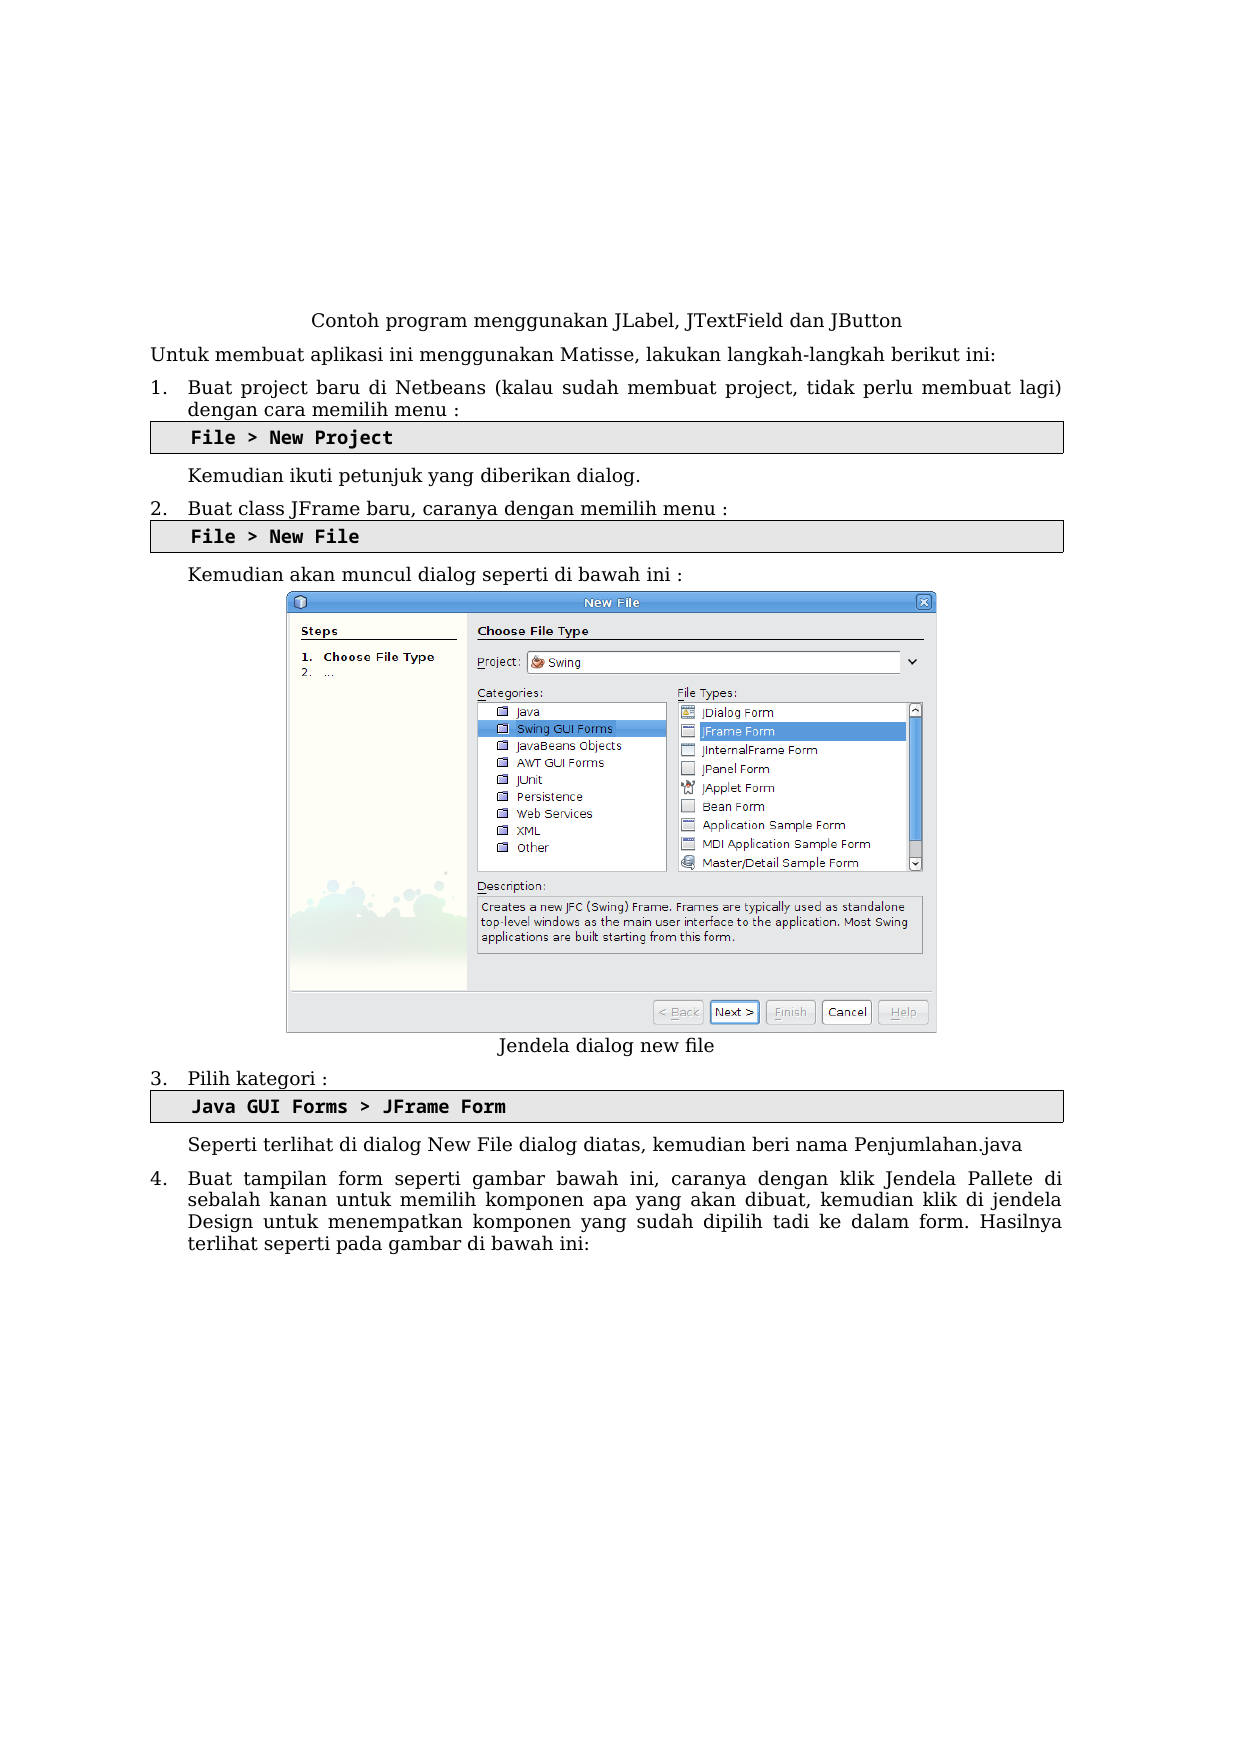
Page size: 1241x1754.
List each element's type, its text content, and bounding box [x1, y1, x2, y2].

list Java GUI Forms > JFrame Form [151, 1091, 1063, 1122]
list Kemudian akan muncul dialog seperti di bawah ini : [150, 564, 1063, 586]
list Kemudian ikuti petunjuk yang diberikan dialog. [150, 465, 1063, 487]
list Buat tampilan form seperti gambar bawah ini, caranya dengan klik Jendela Pallete di sebalah kanan untuk memilih komponen apa yang akan dibuat, kemudian klik di jendela Design untuk menempatkan komponen yang sudah dipilih tadi ke dalam form. Hasilnya terlihat seperti pada gambar di bawah ini: [150, 1167, 1063, 1255]
text Contoh program menggunakan JLabel, JTextField dan JButton [150, 310, 1063, 332]
list File > New Project [151, 422, 1063, 453]
text Jendela dialog new file [150, 1035, 1063, 1057]
list Seperti terlihat di dialog New File dialog diatas, kemudian beri nama Penjumlahan.java [150, 1134, 1063, 1156]
text Untuk membuat aplikasi ini menggunakan Matisse, lakukan langkah-langkah berikut ini: [150, 344, 1063, 366]
list File > New File [151, 521, 1063, 552]
list Buat project baru di Netbeans (kalau sudah membuat project, tidak perlu membuat lagi) dengan cara memilih menu : [150, 377, 1063, 421]
list Buat class JFrame baru, caranya dengan memilih menu : [150, 498, 1063, 520]
picture [286, 591, 937, 1033]
list Pilih kategori : [150, 1068, 1063, 1090]
